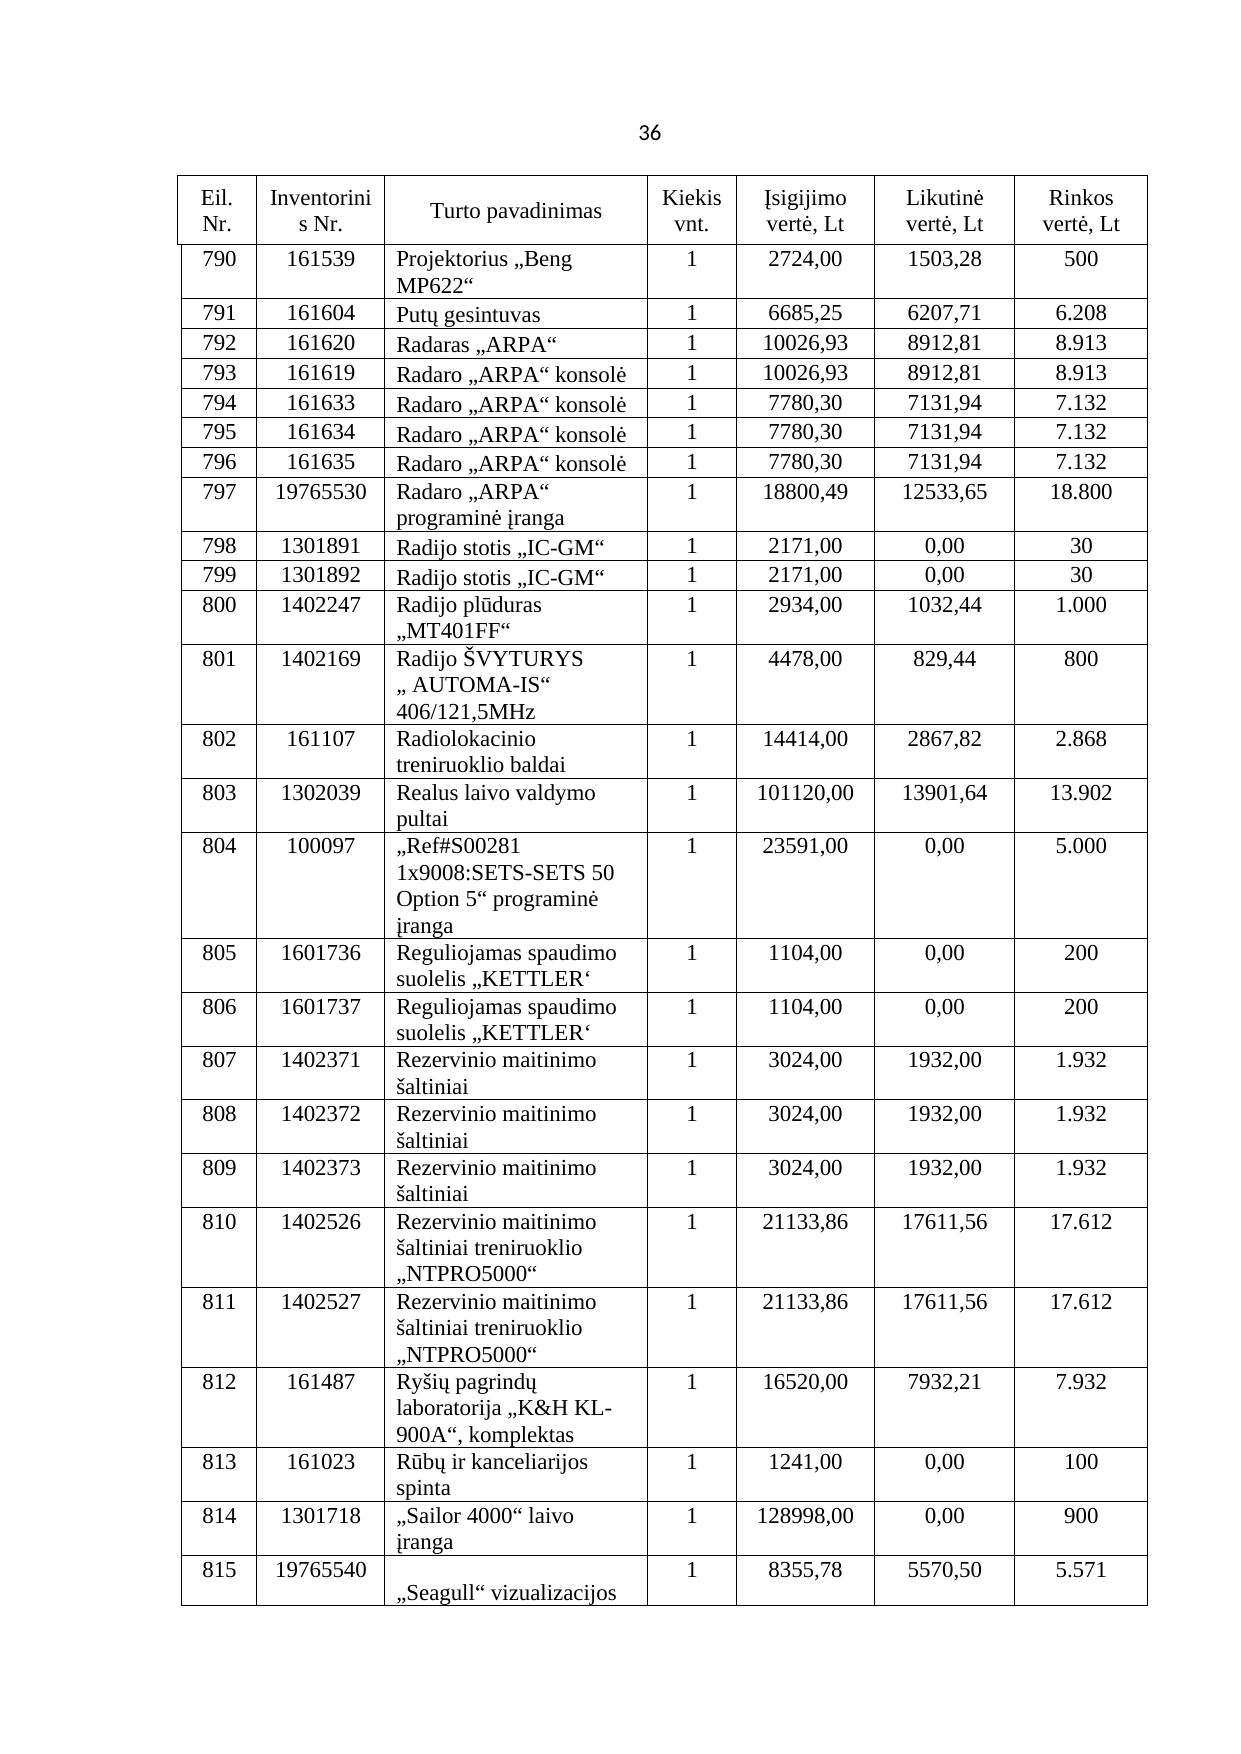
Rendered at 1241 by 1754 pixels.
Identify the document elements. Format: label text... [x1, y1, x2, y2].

table_cell 1 [648, 418, 736, 447]
table_cell Rezervinio maitinimo šaltiniai treniruoklio „NTPRO5000“ [385, 1288, 647, 1367]
table_cell Rezervinio maitinimo šaltiniai treniruoklio „NTPRO5000“ [385, 1208, 647, 1287]
table_cell 1.932 [1015, 1100, 1147, 1153]
table_cell 792 [182, 329, 256, 358]
table_cell 815 [182, 1556, 256, 1605]
table_cell 0,00 [875, 561, 1014, 590]
table_cell „Ref#S00281 1x9008:SETS-SETS 50 Option 5“ programinė įranga [385, 833, 647, 938]
table_cell 21133,86 [737, 1208, 874, 1287]
table_cell 1.932 [1015, 1047, 1147, 1099]
table_cell Reguliojamas spaudimo suolelis „KETTLER‘ [385, 939, 647, 992]
table_cell [177, 560, 181, 590]
table_cell 21133,86 [737, 1288, 874, 1367]
table_cell 1 [648, 779, 736, 832]
table_cell 1601737 [257, 993, 384, 1046]
table_cell 13901,64 [875, 779, 1014, 832]
table_cell 8.913 [1015, 359, 1147, 387]
table_cell Radijo stotis „IC-GM“ [385, 561, 647, 590]
table_cell 1 [648, 1047, 736, 1099]
table_cell 814 [182, 1502, 256, 1554]
table_cell 161619 [257, 359, 384, 387]
table_cell 1302039 [257, 779, 384, 832]
table_cell 900 [1015, 1502, 1147, 1554]
table_cell 7.932 [1015, 1368, 1147, 1447]
table_cell Rūbų ir kanceliarijos spinta [385, 1448, 647, 1501]
table_cell 802 [182, 725, 256, 778]
table_cell 6685,25 [737, 299, 874, 328]
table_header Rinkos vertė, Lt [1015, 176, 1147, 244]
table_cell 1 [648, 939, 736, 992]
table_cell 101120,00 [737, 779, 874, 832]
table_cell 1503,28 [875, 245, 1014, 298]
table_cell 500 [1015, 245, 1147, 298]
table_cell Putų gesintuvas [385, 299, 647, 328]
table_cell 1104,00 [737, 939, 874, 992]
table_cell Radaro „ARPA“ konsolė [385, 389, 647, 417]
table_cell 1 [648, 725, 736, 778]
table_cell 809 [182, 1154, 256, 1207]
table_cell 1 [648, 645, 736, 724]
table_cell 790 [182, 245, 256, 298]
table_cell 1 [648, 1288, 736, 1367]
table_cell 18800,49 [737, 478, 874, 531]
table_header Likutinė vertė, Lt [875, 176, 1014, 244]
table_cell 0,00 [875, 939, 1014, 992]
table_cell 3024,00 [737, 1047, 874, 1099]
table_cell 795 [182, 418, 256, 447]
table_cell [177, 644, 181, 724]
table_cell 1601736 [257, 939, 384, 992]
table_cell 1301891 [257, 532, 384, 560]
table_cell 161107 [257, 725, 384, 778]
table_cell 12533,65 [875, 478, 1014, 531]
table_cell 8355,78 [737, 1556, 874, 1605]
table_cell 1 [648, 591, 736, 644]
table_cell 1402247 [257, 591, 384, 644]
table_cell Radaro „ARPA“ konsolė [385, 448, 647, 477]
table_cell 161539 [257, 245, 384, 298]
table_cell 1402169 [257, 645, 384, 724]
table_cell 161604 [257, 299, 384, 328]
table_cell 1 [648, 1154, 736, 1207]
table_cell 13.902 [1015, 779, 1147, 832]
table_cell 6207,71 [875, 299, 1014, 328]
table_cell [177, 938, 181, 992]
table_cell 794 [182, 389, 256, 417]
table_cell 17611,56 [875, 1208, 1014, 1287]
table_cell 1 [648, 299, 736, 328]
table_cell 1241,00 [737, 1448, 874, 1501]
table_cell 10026,93 [737, 359, 874, 387]
table_cell 17.612 [1015, 1208, 1147, 1287]
table_cell 128998,00 [737, 1502, 874, 1554]
table_cell 161634 [257, 418, 384, 447]
table_cell 1 [648, 1368, 736, 1447]
table_cell 19765530 [257, 478, 384, 531]
table_cell Rezervinio maitinimo šaltiniai [385, 1154, 647, 1207]
table_cell 1402373 [257, 1154, 384, 1207]
table_cell [177, 1555, 181, 1605]
table_cell [177, 328, 181, 358]
table_cell 0,00 [875, 1502, 1014, 1554]
table_cell 812 [182, 1368, 256, 1447]
table_cell 797 [182, 478, 256, 531]
table_cell 8912,81 [875, 329, 1014, 358]
table_cell 4478,00 [737, 645, 874, 724]
table_cell Radaro „ARPA“ programinė įranga [385, 478, 647, 531]
table_cell 161487 [257, 1368, 384, 1447]
table_cell Radijo plūduras „MT401FF“ [385, 591, 647, 644]
table_cell 161620 [257, 329, 384, 358]
table_cell [177, 358, 181, 387]
table_cell 100 [1015, 1448, 1147, 1501]
table_cell [177, 388, 181, 417]
table_cell 7932,21 [875, 1368, 1014, 1447]
table_cell 1 [648, 448, 736, 477]
table_cell 1 [648, 1100, 736, 1153]
table_cell Radaras „ARPA“ [385, 329, 647, 358]
table_cell 1.932 [1015, 1154, 1147, 1207]
table_cell 30 [1015, 561, 1147, 590]
table_cell 7131,94 [875, 448, 1014, 477]
table_cell 1301892 [257, 561, 384, 590]
table_cell 5.571 [1015, 1556, 1147, 1605]
table_cell 1 [648, 245, 736, 298]
table_cell 796 [182, 448, 256, 477]
table_cell [177, 1153, 181, 1207]
table_cell [177, 1367, 181, 1447]
table_cell 3024,00 [737, 1100, 874, 1153]
table_cell 1 [648, 329, 736, 358]
table_cell Realus laivo valdymo pultai [385, 779, 647, 832]
table_cell 1301718 [257, 1502, 384, 1554]
table_cell Projektorius „Beng MP622“ [385, 245, 647, 298]
table_cell 2934,00 [737, 591, 874, 644]
table_cell 0,00 [875, 993, 1014, 1046]
table_cell 799 [182, 561, 256, 590]
table_cell Rezervinio maitinimo šaltiniai [385, 1047, 647, 1099]
table_cell 1402526 [257, 1208, 384, 1287]
table_cell 2724,00 [737, 245, 874, 298]
table_cell 1932,00 [875, 1047, 1014, 1099]
table_cell 7780,30 [737, 448, 874, 477]
table_cell 2.868 [1015, 725, 1147, 778]
table_cell 100097 [257, 833, 384, 938]
table_cell 800 [1015, 645, 1147, 724]
table_cell 5.000 [1015, 833, 1147, 938]
table_cell 1104,00 [737, 993, 874, 1046]
table_cell 813 [182, 1448, 256, 1501]
table_cell 801 [182, 645, 256, 724]
table_cell 1402527 [257, 1288, 384, 1367]
table_cell 1 [648, 1448, 736, 1501]
table_header Eil. Nr. [178, 176, 256, 244]
table_cell 1 [648, 833, 736, 938]
table_cell [177, 531, 181, 560]
table_cell 1 [648, 1502, 736, 1554]
table_cell 200 [1015, 939, 1147, 992]
table_cell 0,00 [875, 833, 1014, 938]
table_cell 1 [648, 1208, 736, 1287]
table_cell [177, 832, 181, 938]
table_header Turto pavadinimas [385, 176, 647, 244]
table_cell 200 [1015, 993, 1147, 1046]
table_cell [177, 245, 181, 298]
table_cell 7.132 [1015, 418, 1147, 447]
table_cell 2171,00 [737, 561, 874, 590]
table_cell 800 [182, 591, 256, 644]
table_cell 23591,00 [737, 833, 874, 938]
table_cell [177, 590, 181, 644]
table_cell Radaro „ARPA“ konsolė [385, 359, 647, 387]
table_cell 17.612 [1015, 1288, 1147, 1367]
table_cell 14414,00 [737, 725, 874, 778]
table_cell 0,00 [875, 1448, 1014, 1501]
table_cell 0,00 [875, 532, 1014, 560]
table_cell 811 [182, 1288, 256, 1367]
table_cell 161635 [257, 448, 384, 477]
table_cell 161023 [257, 1448, 384, 1501]
table_cell 1 [648, 359, 736, 387]
table_cell 1402371 [257, 1047, 384, 1099]
table_cell 10026,93 [737, 329, 874, 358]
table_cell 1 [648, 993, 736, 1046]
table_cell 19765540 [257, 1556, 384, 1605]
table_cell Radaro „ARPA“ konsolė [385, 418, 647, 447]
table_cell 7.132 [1015, 448, 1147, 477]
table_cell 808 [182, 1100, 256, 1153]
table_cell [177, 1099, 181, 1153]
table_cell 810 [182, 1208, 256, 1287]
table_cell 804 [182, 833, 256, 938]
table_cell 806 [182, 993, 256, 1046]
table_cell [177, 1046, 181, 1099]
table_cell 2171,00 [737, 532, 874, 560]
table_cell 18.800 [1015, 478, 1147, 531]
table_cell [177, 724, 181, 778]
table_cell 2867,82 [875, 725, 1014, 778]
table_cell [177, 1207, 181, 1287]
table_header Inventorinis Nr. [257, 176, 384, 244]
table_cell [177, 992, 181, 1046]
table_cell 1 [648, 561, 736, 590]
table_cell 1 [648, 389, 736, 417]
table_cell 7131,94 [875, 418, 1014, 447]
table_cell „Sailor 4000“ laivo įranga [385, 1502, 647, 1554]
table_cell 5570,50 [875, 1556, 1014, 1605]
table_cell 161633 [257, 389, 384, 417]
table_cell „Seagull“ vizualizacijos [385, 1556, 647, 1605]
table_cell 805 [182, 939, 256, 992]
table_cell [177, 298, 181, 328]
table_cell 803 [182, 779, 256, 832]
table_cell 829,44 [875, 645, 1014, 724]
table_cell 7.132 [1015, 389, 1147, 417]
table_cell 791 [182, 299, 256, 328]
table_cell 1402372 [257, 1100, 384, 1153]
table_cell [177, 778, 181, 832]
table_cell [177, 1447, 181, 1501]
table_cell 6.208 [1015, 299, 1147, 328]
table_cell 807 [182, 1047, 256, 1099]
table_cell 1032,44 [875, 591, 1014, 644]
table_cell 17611,56 [875, 1288, 1014, 1367]
table_cell [177, 1501, 181, 1554]
table_cell [177, 477, 181, 531]
table_cell [177, 1287, 181, 1367]
table_cell 7780,30 [737, 389, 874, 417]
table_cell 1932,00 [875, 1100, 1014, 1153]
table_cell Rezervinio maitinimo šaltiniai [385, 1100, 647, 1153]
table_cell [177, 447, 181, 477]
table_cell Radijo ŠVYTURYS „ AUTOMA-IS“ 406/121,5MHz [385, 645, 647, 724]
table_cell 3024,00 [737, 1154, 874, 1207]
table_cell 16520,00 [737, 1368, 874, 1447]
table_cell Radijo stotis „IC-GM“ [385, 532, 647, 560]
table_cell 793 [182, 359, 256, 387]
table_cell 7131,94 [875, 389, 1014, 417]
table_cell 8912,81 [875, 359, 1014, 387]
table_cell 1932,00 [875, 1154, 1014, 1207]
table_cell 30 [1015, 532, 1147, 560]
table_cell 1.000 [1015, 591, 1147, 644]
table_cell 1 [648, 532, 736, 560]
table_cell Reguliojamas spaudimo suolelis „KETTLER‘ [385, 993, 647, 1046]
table_cell 1 [648, 1556, 736, 1605]
table_cell Radiolokacinio treniruoklio baldai [385, 725, 647, 778]
table_cell [177, 417, 181, 447]
table_cell 1 [648, 478, 736, 531]
table_header Kiekis vnt. [648, 176, 736, 244]
table_cell 798 [182, 532, 256, 560]
table_header Įsigijimo vertė, Lt [737, 176, 874, 244]
table_cell 8.913 [1015, 329, 1147, 358]
table_cell Ryšių pagrindų laboratorija „K&H KL-900A“, komplektas [385, 1368, 647, 1447]
table_cell 7780,30 [737, 418, 874, 447]
